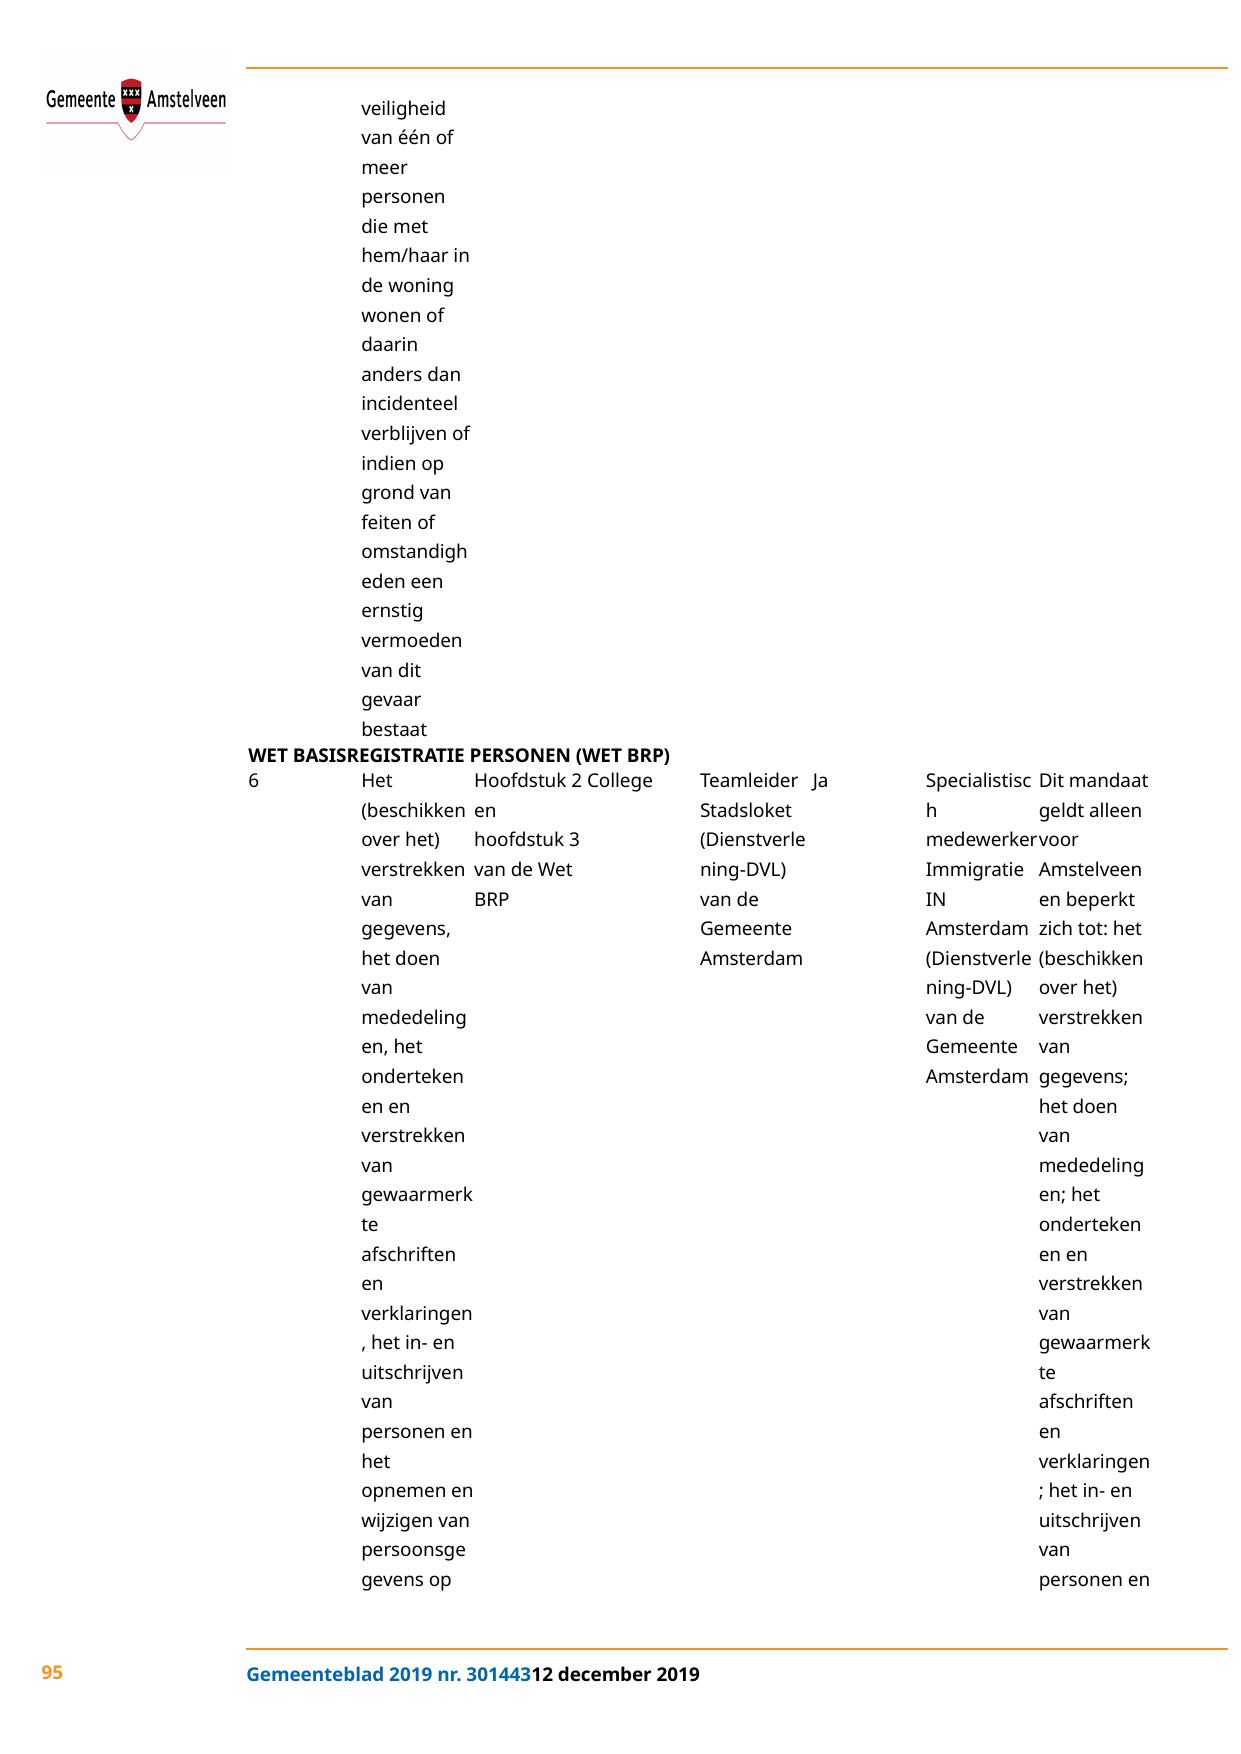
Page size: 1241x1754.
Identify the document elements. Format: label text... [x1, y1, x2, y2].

table_cell Ja [813, 768, 926, 1592]
table_cell WET BASISREGISTRATIE PERSONEN (WET BRP) [248, 742, 1152, 767]
table_cell [1039, 95, 1152, 742]
table_cell Hoofdstuk 2 en hoofdstuk 3 van de Wet BRP [474, 768, 587, 1592]
table_cell Het (beschikken over het) verstrekken van gegevens, het doen van mededelingen, het ondertekenen en verstrekken van gewaarmerkte afschriften en verklaringen, het in- en uitschrijven van personen en het opnemen en wijzigen van persoonsgegevens op [361, 768, 474, 1592]
table_cell [248, 95, 361, 742]
picture [41, 47, 231, 172]
table_cell veiligheid van één of meer personen die met hem/haar in de woning wonen of daarin anders dan incidenteel verblijven of indien op grond van feiten of omstandigheden een ernstig vermoeden van dit gevaar bestaat [361, 95, 474, 742]
table_cell [474, 95, 587, 742]
table_cell Specialistisch medewerker Immigratie IN Amsterdam (Dienstverlening-DVL) van de Gemeente Amsterdam [926, 768, 1038, 1592]
table_cell 6 [248, 768, 361, 1592]
table_cell Dit mandaat geldt alleen voor Amstelveen en beperkt zich tot: het (beschikken over het) verstrekken van gegevens; het doen van mededelingen; het ondertekenen en verstrekken van gewaarmerkte afschriften en verklaringen; het in- en uitschrijven van personen en [1039, 768, 1152, 1592]
table_cell [587, 95, 700, 742]
table_cell [926, 95, 1038, 742]
table_cell College [587, 768, 700, 1592]
table_cell [700, 95, 813, 742]
table_cell [813, 95, 926, 742]
table_cell Teamleider Stadsloket (Dienstverlening-DVL) van de Gemeente Amsterdam [700, 768, 813, 1592]
